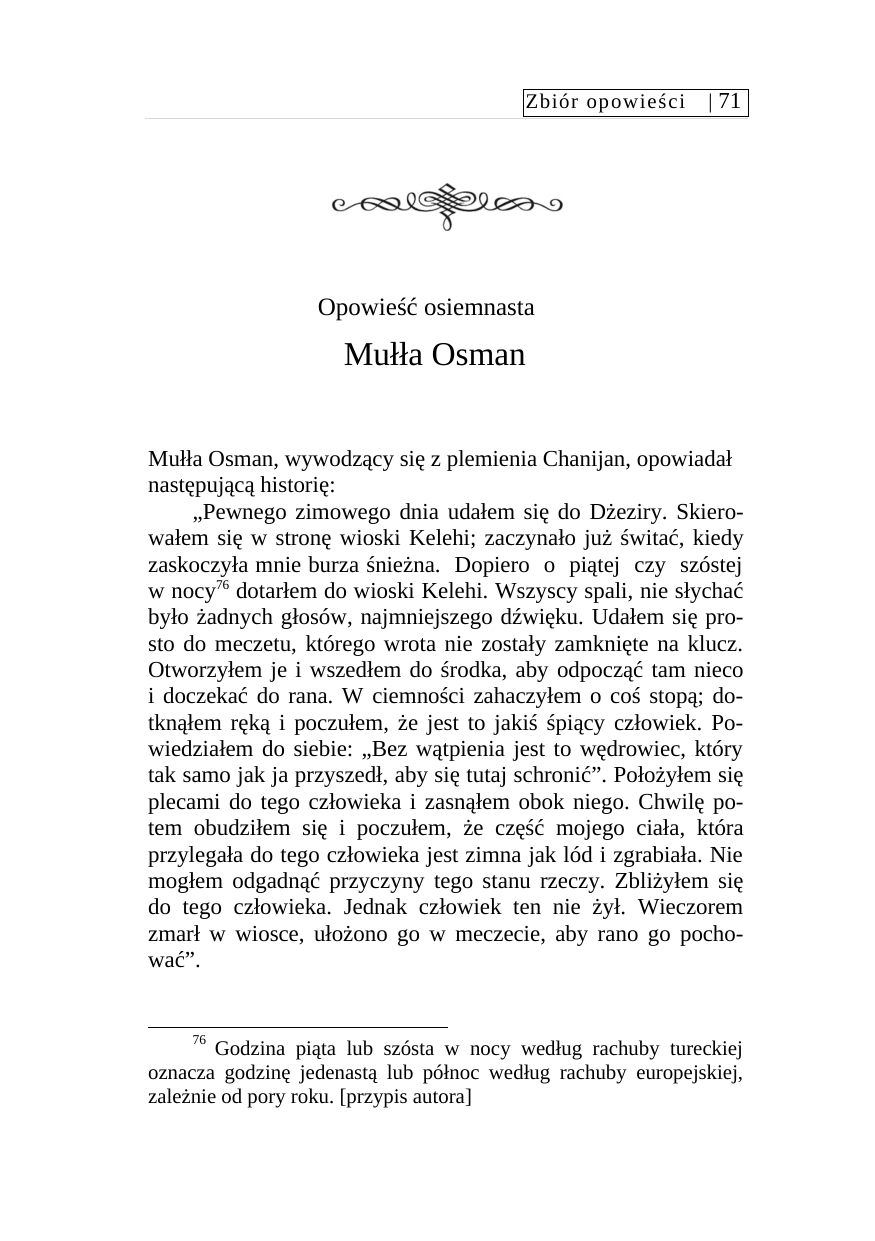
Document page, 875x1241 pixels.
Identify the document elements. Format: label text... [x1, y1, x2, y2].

text Mułła Osman, wywodzący się z plemienia Chanijan, opowiadał następującą historię: [148, 445, 755, 498]
text Opowieść osiemnasta [318, 292, 755, 321]
text „Pewnego zimowego dnia udałem się do Dżeziry. Skiero- wałem się w stronę wioski Kelehi; zaczynało już świtać, kiedy zaskoczyła mnie burza śnieżna. Dopiero o piątej czy szóstej w nocy76 dotarłem do wioski Kelehi. Wszyscy spali, nie słychać było żadnych głosów, najmniejszego dźwięku. Udałem się pro- sto do meczetu, którego wrota nie zostały zamknięte na klucz. Otworzyłem je i wszedłem do środka, aby odpocząć tam nieco i doczekać do rana. W ciemności zahaczyłem o coś stopą; do- tknąłem ręką i poczułem, że jest to jakiś śpiący człowiek. Po- wiedziałem do siebie: „Bez wątpienia jest to wędrowiec, który tak samo jak ja przyszedł, aby się tutaj schronić”. Położyłem się plecami do tego człowieka i zasnąłem obok niego. Chwilę po- tem obudziłem się i poczułem, że część mojego ciała, która przylegała do tego człowieka jest zimna jak lód i zgrabiała. Nie mogłem odgadnąć przyczyny tego stanu rzeczy. Zbliżyłem się do tego człowieka. Jednak człowiek ten nie żył. Wieczorem zmarł w wiosce, ułożono go w meczecie, aby rano go pocho- wać”. [148, 498, 744, 972]
text Mułła Osman [343, 334, 755, 373]
picture [331, 182, 566, 235]
text 76 Godzina piąta lub szósta w nocy według rachuby tureckiej oznacza godzinę jedenastą lub północ według rachuby europejskiej, zależnie od pory roku. [przypis autora] [148, 1026, 744, 1108]
